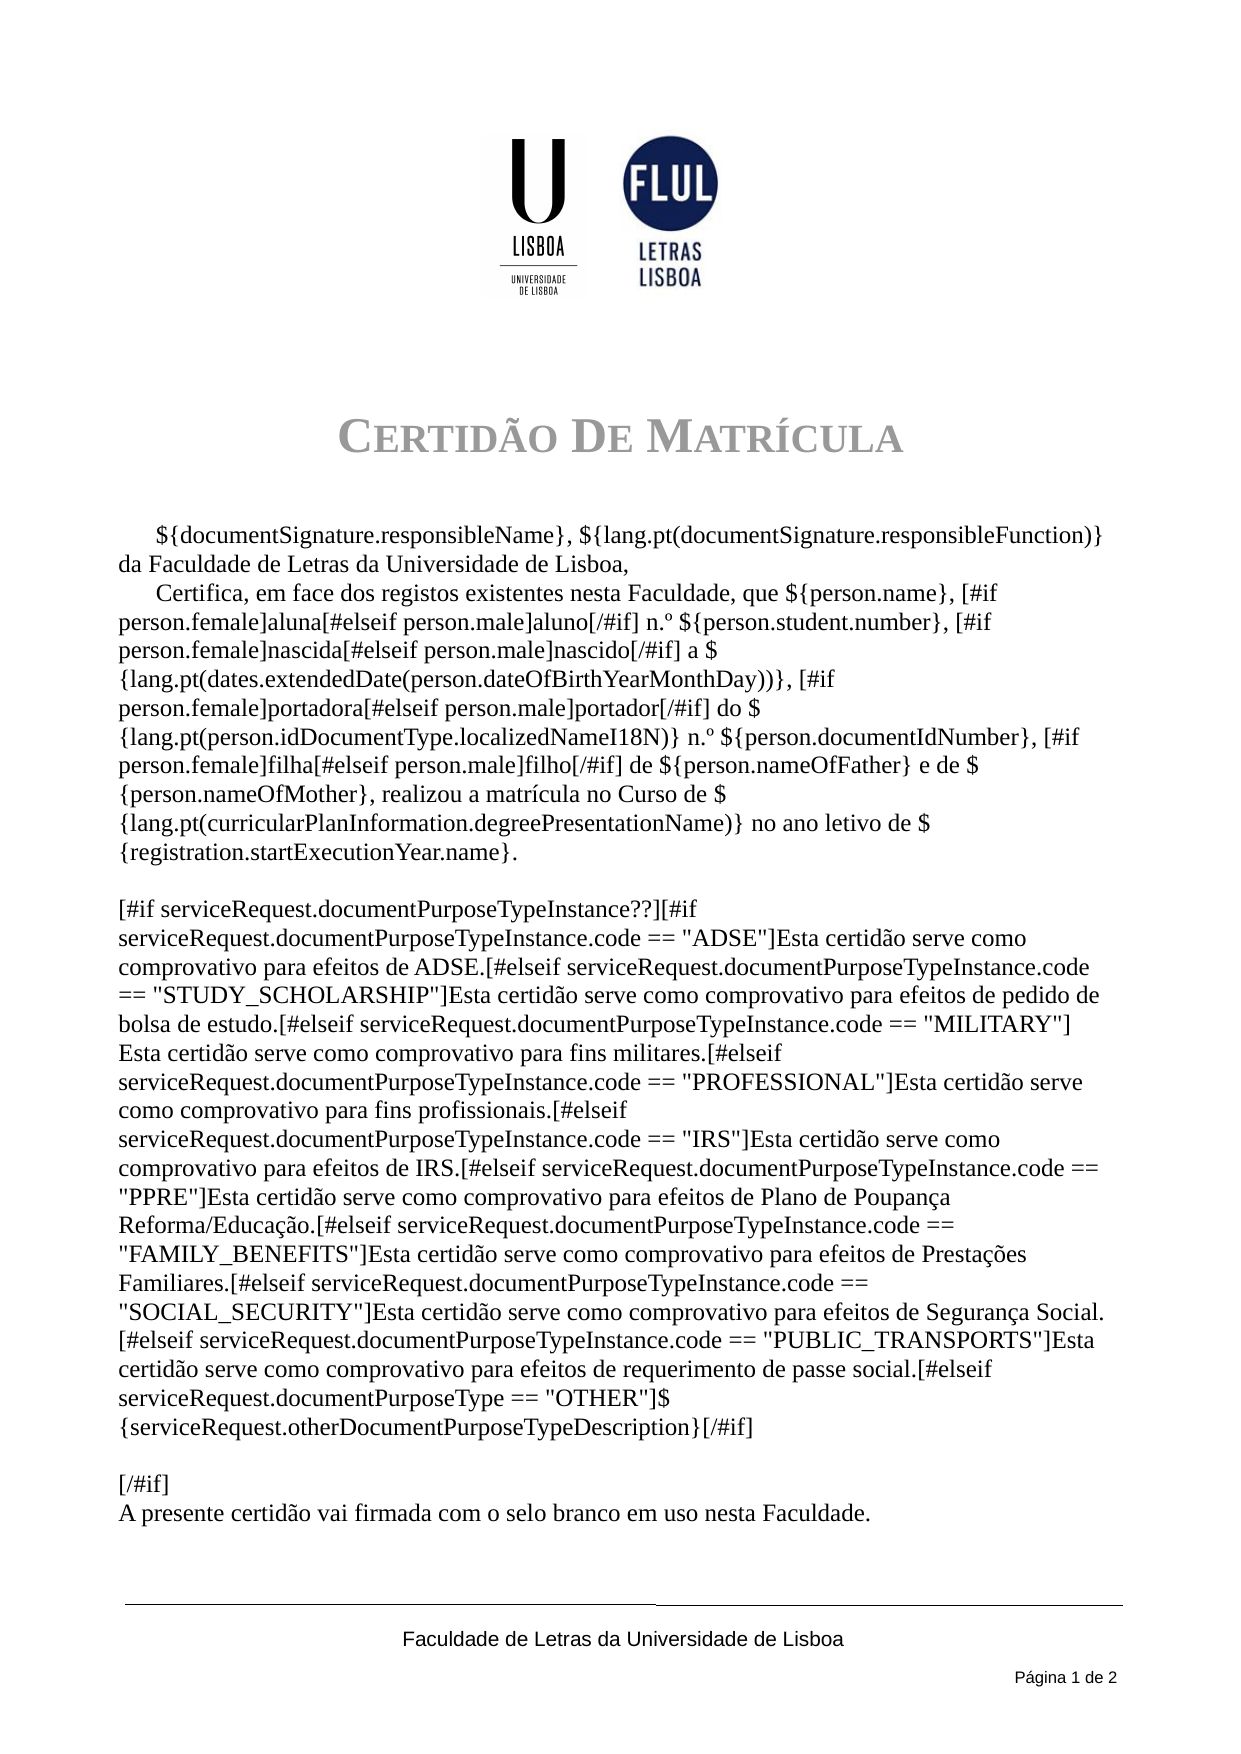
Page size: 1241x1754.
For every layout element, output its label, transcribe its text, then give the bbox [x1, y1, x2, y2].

text [/#if] [118, 1469, 1122, 1498]
text Esta certidão serve como comprovativo para fins militares.[#elseif serviceRequest.documentPurposeTypeInstance.code == "PROFESSIONAL"]Esta certidão serve como comprovativo para fins profissionais.[#elseif serviceRequest.documentPurposeTypeInstance.code == "IRS"]Esta certidão serve como comprovativo para efeitos de IRS.[#elseif serviceRequest.documentPurposeTypeInstance.code == "PPRE"]Esta certidão serve como comprovativo para efeitos de Plano de Poupança Reforma/Educação.[#elseif serviceRequest.documentPurposeTypeInstance.code == "FAMILY_BENEFITS"]Esta certidão serve como comprovativo para efeitos de Prestações Familiares.[#elseif serviceRequest.documentPurposeTypeInstance.code == "SOCIAL_SECURITY"]Esta certidão serve como comprovativo para efeitos de Segurança Social.[#elseif serviceRequest.documentPurposeTypeInstance.code == "PUBLIC_TRANSPORTS"]Esta certidão serve como comprovativo para efeitos de requerimento de passe social.[#elseif serviceRequest.documentPurposeType == "OTHER"]${serviceRequest.otherDocumentPurposeTypeDescription}[/#if] [118, 1038, 1122, 1441]
text A presente certidão vai firmada com o selo branco em uso nesta Faculdade. [118, 1498, 1122, 1527]
text ${documentSignature.responsibleName}, ${lang.pt(documentSignature.responsibleFunction)} da Faculdade de Letras da Universidade de Lisboa, [118, 521, 1122, 578]
picture [480, 128, 755, 298]
text Certifica, em face dos registos existentes nesta Faculdade, que ${person.name}, [#if person.female]aluna[#elseif person.male]aluno[/#if] n.º ${person.student.number}, [#if person.female]nascida[#elseif person.male]nascido[/#if] a ${lang.pt(dates.extendedDate(person.dateOfBirthYearMonthDay))}, [#if person.female]portadora[#elseif person.male]portador[/#if] do ${lang.pt(person.idDocumentType.localizedNameI18N)} n.º ${person.documentIdNumber}, [#if person.female]filha[#elseif person.male]filho[/#if] de ${person.nameOfFather} e de ${person.nameOfMother}, realizou a matrícula no Curso de ${lang.pt(curricularPlanInformation.degreePresentationName)} no ano letivo de ${registration.startExecutionYear.name}. [118, 578, 1122, 866]
text Certidão De Matrícula [118, 406, 1122, 463]
text [#if serviceRequest.documentPurposeTypeInstance??][#if serviceRequest.documentPurposeTypeInstance.code == "ADSE"]Esta certidão serve como comprovativo para efeitos de ADSE.[#elseif serviceRequest.documentPurposeTypeInstance.code == "STUDY_SCHOLARSHIP"]Esta certidão serve como comprovativo para efeitos de pedido de bolsa de estudo.[#elseif serviceRequest.documentPurposeTypeInstance.code == "MILITARY"] [118, 894, 1122, 1038]
